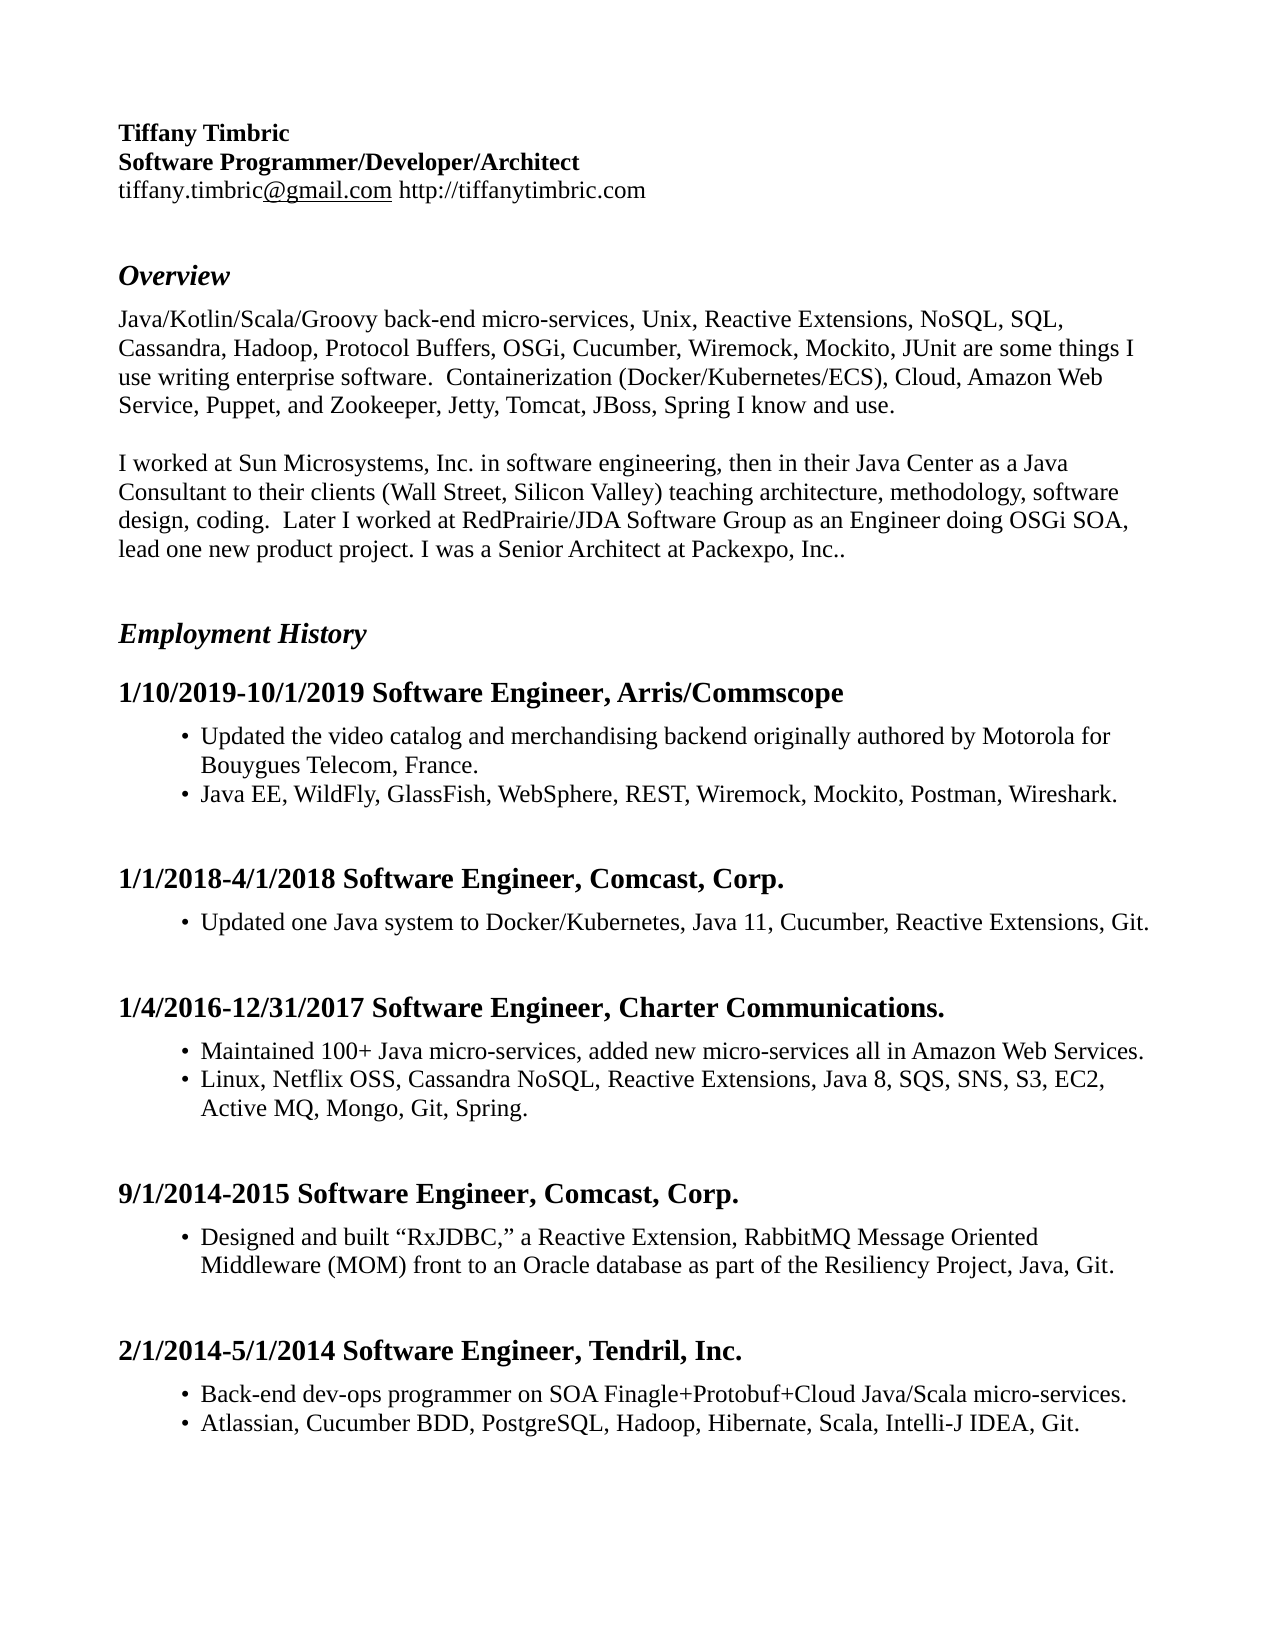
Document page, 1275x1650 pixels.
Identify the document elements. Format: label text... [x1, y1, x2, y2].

text I worked at Sun Microsystems, Inc. in software engineering, then in their Java Center as a Java Consultant to their clients (Wall Street, Silicon Valley) teaching architecture, methodology, software design, coding. Later I worked at RedPrairie/JDA Software Group as an Engineer doing OSGi SOA, lead one new product project. I was a Senior Architect at Packexpo, Inc.. [118, 448, 1157, 563]
subtitle 1/4/2016-12/31/2017 Software Engineer, Charter Communications. [118, 990, 1157, 1023]
subtitle Overview [118, 258, 1157, 292]
list Atlassian, Cucumber BDD, PostgreSQL, Hadoop, Hibernate, Scala, Intelli-J IDEA, Git. [200, 1408, 1157, 1437]
text Java/Kotlin/Scala/Groovy back-end micro-services, Unix, Reactive Extensions, NoSQL, SQL, Cassandra, Hadoop, Protocol Buffers, OSGi, Cucumber, Wiremock, Mockito, JUnit are some things I use writing enterprise software. Containerization (Docker/Kubernetes/ECS), Cloud, Amazon Web Service, Puppet, and Zookeeper, Jetty, Tomcat, JBoss, Spring I know and use. [118, 304, 1157, 419]
subtitle Software Programmer/Developer/Architect tiffany.timbric@gmail.com http://tiffanytimbric.com [118, 147, 1157, 204]
list Java EE, WildFly, GlassFish, WebSphere, REST, Wiremock, Mockito, Postman, Wireshark. [200, 779, 1157, 807]
list Back-end dev-ops programmer on SOA Finagle+Protobuf+Cloud Java/Scala micro-services. [200, 1379, 1157, 1408]
subtitle 1/1/2018-4/1/2018 Software Engineer, Comcast, Corp. [118, 861, 1157, 895]
subtitle Tiffany Timbric [118, 118, 1157, 147]
list Updated one Java system to Docker/Kubernetes, Java 11, Cucumber, Reactive Extensions, Git. [200, 907, 1157, 936]
subtitle Employment History [118, 617, 1157, 650]
list Designed and built “RxJDBC,” a Reactive Extension, RabbitMQ Message Oriented Middleware (MOM) front to an Oracle database as part of the Resiliency Project, Java, Git. [181, 1222, 1157, 1279]
list Maintained 100+ Java micro-services, added new micro-services all in Amazon Web Services. [200, 1036, 1157, 1064]
subtitle 2/1/2014-5/1/2014 Software Engineer, Tendril, Inc. [118, 1333, 1157, 1367]
subtitle 9/1/2014-2015 Software Engineer, Comcast, Corp. [118, 1176, 1157, 1209]
subtitle 1/10/2019-10/1/2019 Software Engineer, Arris/Commscope [118, 675, 1157, 709]
list Updated the video catalog and merchandising backend originally authored by Motorola for Bouygues Telecom, France. [181, 721, 1157, 779]
list Linux, Netflix OSS, Cassandra NoSQL, Reactive Extensions, Java 8, SQS, SNS, S3, EC2, Active MQ, Mongo, Git, Spring. [181, 1064, 1157, 1122]
